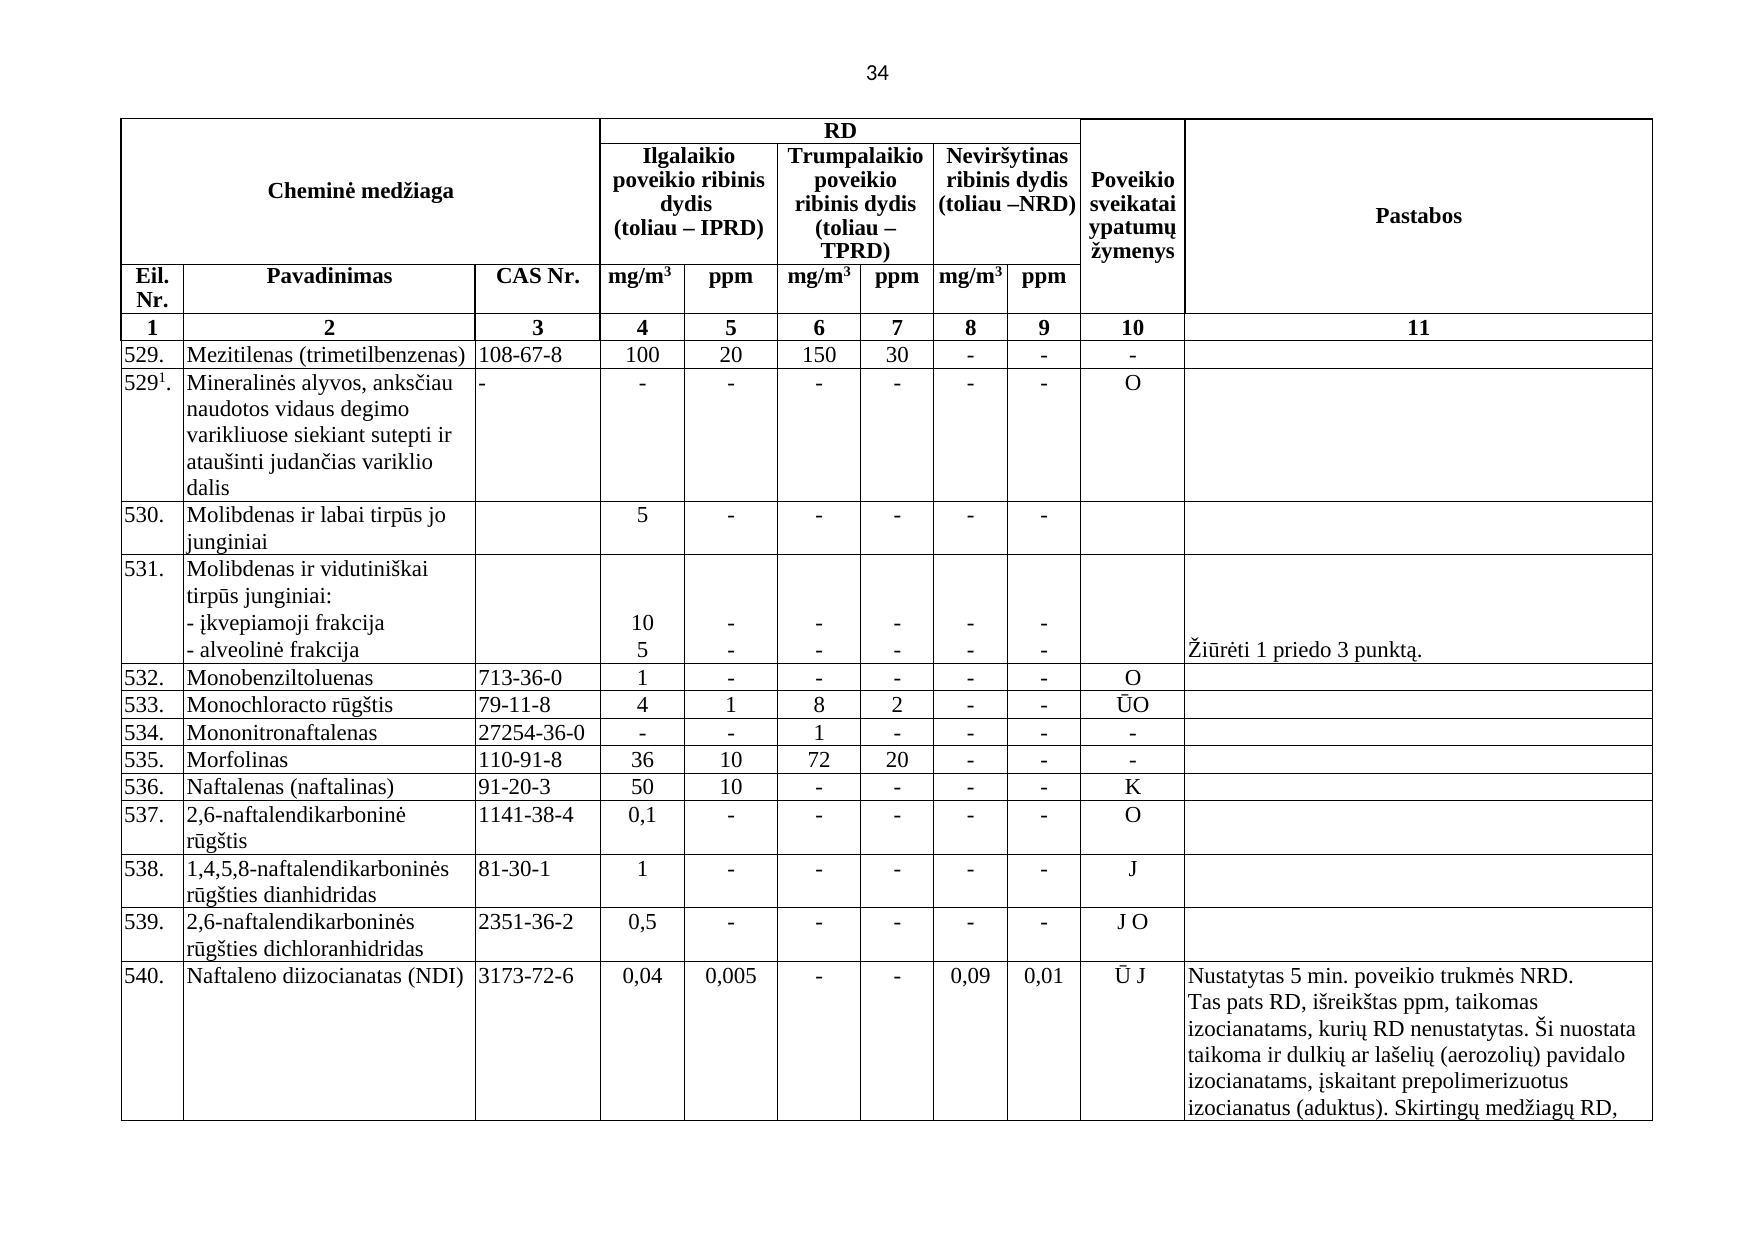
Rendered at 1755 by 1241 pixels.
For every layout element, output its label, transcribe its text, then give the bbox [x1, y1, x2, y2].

table_cell - [1008, 746, 1080, 772]
table_cell O [1081, 369, 1184, 501]
table_cell [1185, 664, 1652, 690]
table_cell 110-91-8 [476, 746, 600, 772]
table_cell 0,09 [934, 962, 1007, 1120]
table_cell - [778, 774, 860, 800]
table_cell Naftalenas (naftalinas) [184, 774, 475, 800]
table_cell - [778, 801, 860, 853]
table_cell Žiūrėti 1 priedo 3 punktą. [1185, 635, 1652, 663]
table_cell - [1081, 746, 1184, 772]
table_cell - [934, 635, 1007, 663]
table_cell mg/m3 [778, 265, 860, 312]
table_cell Morfolinas [184, 746, 475, 772]
table_cell [601, 555, 684, 608]
table_cell 10 [601, 608, 684, 635]
table_cell - [685, 801, 777, 853]
table_header Pastabos [1186, 120, 1652, 312]
table_cell 10 [685, 746, 777, 772]
table_cell - [861, 608, 933, 635]
table_cell [1185, 369, 1652, 501]
table_cell Neviršytinas ribinis dydis (toliau –NRD) [934, 144, 1080, 263]
table_cell 0,01 [1008, 962, 1080, 1120]
table_cell 7 [861, 314, 933, 340]
table_cell [934, 555, 1007, 608]
table_cell 1 [601, 855, 684, 907]
table_cell - [685, 608, 777, 635]
table_cell [1185, 691, 1652, 718]
table_cell 539. [122, 908, 183, 961]
table_cell 4 [601, 314, 684, 340]
table_cell 0,1 [601, 801, 684, 853]
table_cell 1 [601, 664, 684, 690]
table_cell [1185, 608, 1652, 635]
table_cell - [1081, 341, 1184, 368]
table_cell Nustatytas 5 min. poveikio trukmės NRD. Tas pats RD, išreikštas ppm, taikomas izocianatams, kurių RD nenustatytas. Ši nuostata taikoma ir dulkių ar lašelių (aerozolių) pavidalo izocianatams, įskaitant prepolimerizuotus izocianatus (aduktus). Skirtingų medžiagų RD, [1185, 962, 1652, 1120]
table_cell 0,005 [685, 962, 777, 1120]
table_cell - [1081, 719, 1184, 745]
table_cell 2351-36-2 [476, 908, 600, 961]
table_cell Eil. Nr. [122, 265, 183, 312]
table_cell O [1081, 801, 1184, 853]
table_cell 150 [778, 341, 860, 368]
table_cell ppm [1008, 265, 1080, 312]
table_cell 534. [122, 719, 183, 745]
table_cell - [685, 719, 777, 745]
table_cell 532. [122, 664, 183, 690]
table_cell - [778, 855, 860, 907]
table_cell 10 [1081, 314, 1184, 340]
table_cell - [934, 341, 1007, 368]
table_cell 0,04 [601, 962, 684, 1120]
table_cell 79-11-8 [476, 691, 600, 718]
table_cell 27254-36-0 [476, 719, 600, 745]
table_cell - [934, 502, 1007, 554]
table_cell [1185, 774, 1652, 800]
table_cell - [1008, 369, 1080, 501]
table_cell - [685, 369, 777, 501]
table_cell Mineralinės alyvos, anksčiau naudotos vidaus degimo varikliuose siekiant sutepti ir ataušinti judančias variklio dalis [184, 369, 475, 501]
table_cell - [861, 855, 933, 907]
table_cell 30 [861, 341, 933, 368]
table_cell - [1008, 908, 1080, 961]
table_cell [1081, 502, 1184, 554]
table_cell 0,5 [601, 908, 684, 961]
table_cell 1 [685, 691, 777, 718]
table_cell 2,6-naftalendikarboninės rūgšties dichloranhidridas [184, 908, 475, 961]
table_cell - [934, 801, 1007, 853]
table_cell - [476, 369, 600, 501]
table_cell - [861, 774, 933, 800]
table_cell 536. [122, 774, 183, 800]
table_cell [1185, 746, 1652, 772]
table_cell Molibdenas ir labai tirpūs jo junginiai [184, 502, 475, 554]
table_cell CAS Nr. [476, 265, 599, 312]
table_cell 4 [601, 691, 684, 718]
table_cell - [685, 635, 777, 663]
table_cell 3173-72-6 [476, 962, 600, 1120]
table_cell - [778, 502, 860, 554]
table_cell - [778, 962, 860, 1120]
table_cell - [1008, 502, 1080, 554]
table_cell 100 [601, 341, 684, 368]
table_cell 20 [685, 341, 777, 368]
table_cell Pavadinimas [184, 265, 474, 312]
table_cell 5 [685, 314, 777, 340]
table_cell 36 [601, 746, 684, 772]
table_cell - [1008, 719, 1080, 745]
table_cell 1 [778, 719, 860, 745]
table_cell 5291. [122, 369, 183, 501]
table_cell 9 [1008, 314, 1080, 340]
table_cell [476, 502, 600, 554]
table_cell [1008, 555, 1080, 608]
table_cell - [778, 369, 860, 501]
table_cell Monochloracto rūgštis [184, 691, 475, 718]
table_cell mg/m3 [601, 265, 684, 312]
table_cell - [861, 369, 933, 501]
table_cell mg/m3 [934, 265, 1007, 312]
table_cell 530. [122, 502, 183, 554]
table_cell - [934, 774, 1007, 800]
table_cell 538. [122, 855, 183, 907]
table_cell - [778, 635, 860, 663]
table_cell 108-67-8 [476, 341, 600, 368]
table_header RD [601, 119, 1080, 143]
table_header Cheminė medžiaga [122, 119, 599, 263]
table_cell 3 [476, 314, 599, 340]
table_cell - [1008, 801, 1080, 853]
table_cell - [861, 962, 933, 1120]
table_cell J O [1081, 908, 1184, 961]
table_cell 11 [1185, 314, 1652, 340]
table_cell - [1008, 774, 1080, 800]
table_cell 6 [778, 314, 860, 340]
table_cell 5 [601, 502, 684, 554]
table_cell 713-36-0 [476, 664, 600, 690]
table_cell 1 [122, 314, 183, 340]
table_cell Monobenziltoluenas [184, 664, 475, 690]
table_cell - [1008, 341, 1080, 368]
table_cell [1185, 341, 1652, 368]
table_cell 533. [122, 691, 183, 718]
table_cell - [778, 908, 860, 961]
table_cell [778, 555, 860, 608]
table_cell - [778, 664, 860, 690]
table_cell - [934, 855, 1007, 907]
table_cell - [601, 369, 684, 501]
table_cell Naftaleno diizocianatas (NDI) [184, 962, 475, 1120]
table_cell - [934, 369, 1007, 501]
table_cell 537. [122, 801, 183, 853]
table_cell 531. [122, 555, 183, 663]
table_cell - [685, 908, 777, 961]
table_cell 2,6-naftalendikarboninė rūgštis [184, 801, 475, 853]
table_cell K [1081, 774, 1184, 800]
table_cell 529. [122, 341, 183, 368]
table_cell 10 [685, 774, 777, 800]
table_cell [1081, 635, 1184, 663]
table_cell [1081, 555, 1184, 608]
table_cell Mezitilenas (trimetilbenzenas) [184, 341, 475, 368]
table_cell 2 [861, 691, 933, 718]
table_cell 50 [601, 774, 684, 800]
table_cell - [1008, 691, 1080, 718]
table_cell 2 [184, 314, 474, 340]
table_cell 8 [778, 691, 860, 718]
table_cell - [861, 664, 933, 690]
table_cell - [861, 908, 933, 961]
table_cell J [1081, 855, 1184, 907]
table_cell - [934, 908, 1007, 961]
table_cell - [934, 691, 1007, 718]
table_cell [1185, 555, 1652, 608]
table_cell [1081, 608, 1184, 635]
table_cell - [861, 719, 933, 745]
table_cell 20 [861, 746, 933, 772]
table_cell 535. [122, 746, 183, 772]
table_cell Molibdenas ir vidutiniškai tirpūs junginiai: [184, 555, 475, 608]
table_cell 1,4,5,8-naftalendikarboninės rūgšties dianhidridas [184, 855, 475, 907]
table_cell - įkvepiamoji frakcija [184, 608, 475, 635]
table_cell Ū J [1081, 962, 1184, 1120]
table_cell - alveolinė frakcija [184, 635, 475, 663]
table_cell - [934, 664, 1007, 690]
table_cell Ilgalaikio poveikio ribinis dydis (toliau – IPRD) [601, 144, 777, 263]
table_cell ŪO [1081, 691, 1184, 718]
table_cell - [601, 719, 684, 745]
table_cell - [1008, 635, 1080, 663]
table_cell Trumpalaikio poveikio ribinis dydis (toliau –TPRD) [778, 144, 933, 263]
table_cell - [861, 635, 933, 663]
table_cell [1185, 908, 1652, 961]
table_cell [861, 555, 933, 608]
table_cell [476, 555, 600, 663]
table_cell - [934, 746, 1007, 772]
table_cell 81-30-1 [476, 855, 600, 907]
table_cell [1185, 855, 1652, 907]
table_cell - [934, 608, 1007, 635]
table_cell [685, 555, 777, 608]
table_cell - [685, 664, 777, 690]
table_cell 540. [122, 962, 183, 1120]
table_cell 91-20-3 [476, 774, 600, 800]
table_cell 72 [778, 746, 860, 772]
table_cell - [1008, 608, 1080, 635]
table_cell - [1008, 855, 1080, 907]
table_cell [1185, 719, 1652, 745]
table_cell - [685, 502, 777, 554]
table_cell Mononitronaftalenas [184, 719, 475, 745]
table_cell O [1081, 664, 1184, 690]
table_cell 8 [934, 314, 1007, 340]
table_cell - [1008, 664, 1080, 690]
table_cell - [778, 608, 860, 635]
table_cell ppm [861, 265, 933, 312]
table_cell - [861, 502, 933, 554]
table_cell 5 [601, 635, 684, 663]
table_cell - [685, 855, 777, 907]
table_cell - [934, 719, 1007, 745]
table_cell ppm [685, 265, 777, 312]
table_cell 1141-38-4 [476, 801, 600, 853]
table_cell - [861, 801, 933, 853]
table_cell [1185, 801, 1652, 853]
table_cell [1185, 502, 1652, 554]
table_header Poveikio sveikatai ypatumų žymenys [1081, 120, 1184, 312]
